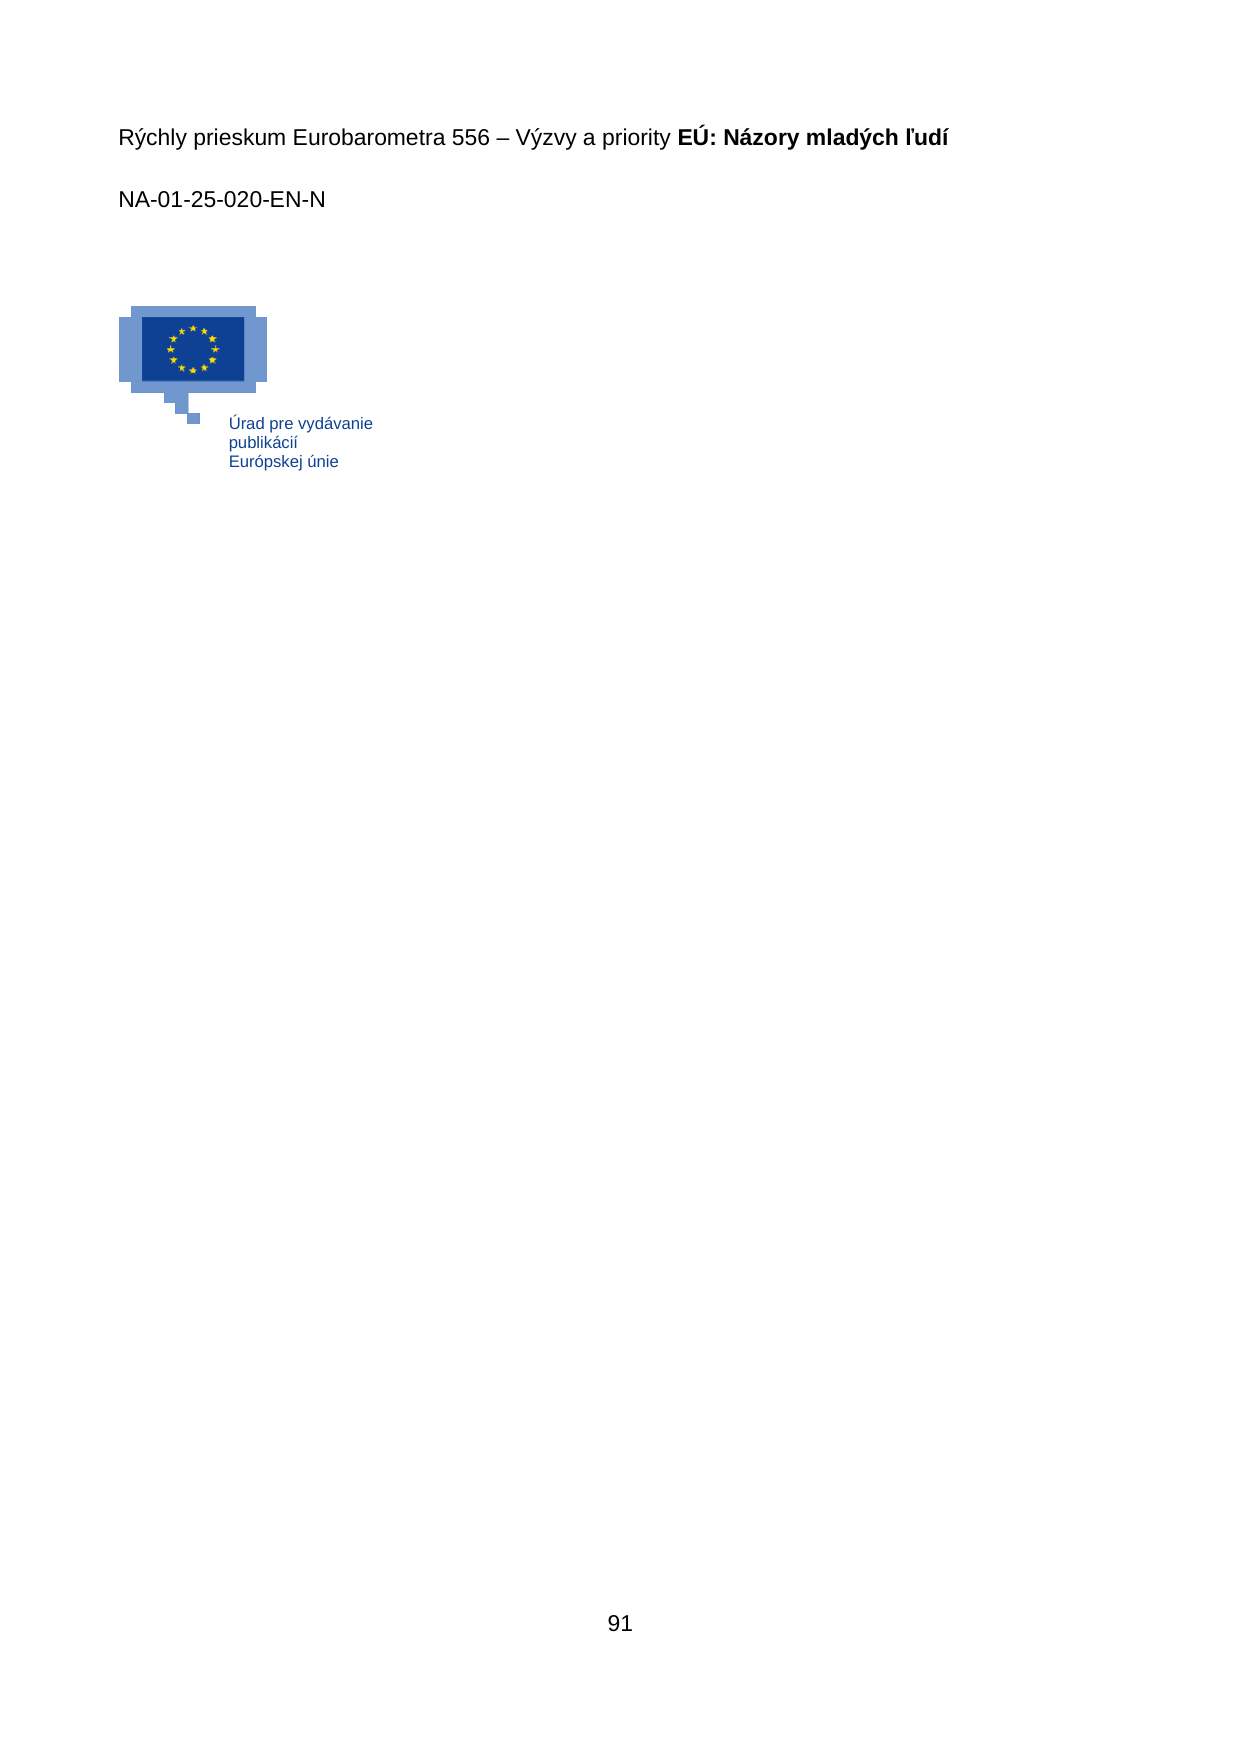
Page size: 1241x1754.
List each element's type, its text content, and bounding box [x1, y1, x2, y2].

picture [118, 306, 273, 424]
text NA-01-25-020-EN-N [118, 186, 1122, 212]
